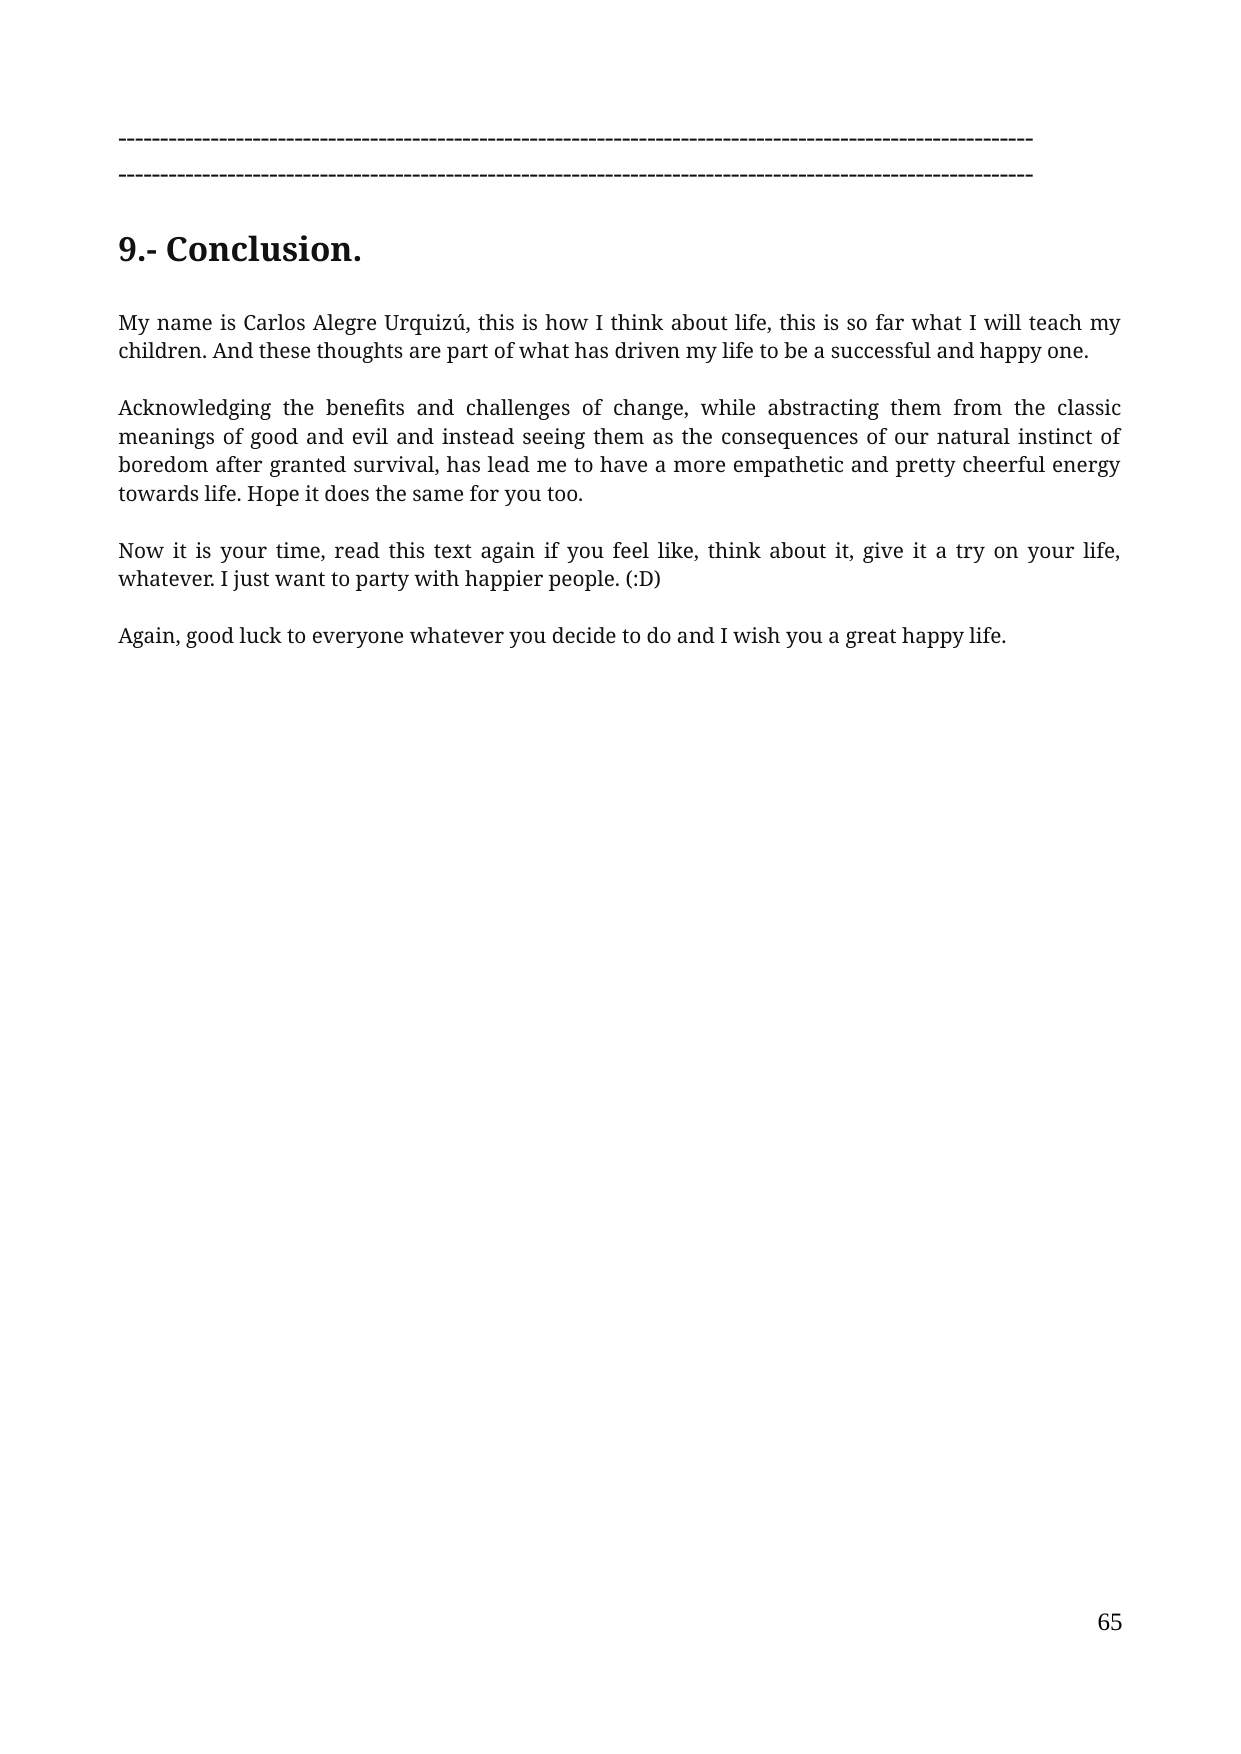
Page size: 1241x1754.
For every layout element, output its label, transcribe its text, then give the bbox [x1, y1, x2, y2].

text ------------------------------------------------------------------------------------------------------------- [118, 118, 1122, 155]
text My name is Carlos Alegre Urquizú, this is how I think about life, this is so far what I will teach my children. And these thoughts are part of what has driven my life to be a successful and happy one. [118, 308, 1122, 365]
text Acknowledging the benefits and challenges of change, while abstracting them from the classic meanings of good and evil and instead seeing them as the consequences of our natural instinct of boredom after granted survival, has lead me to have a more empathetic and pretty cheerful energy towards life. Hope it does the same for you too. [118, 393, 1122, 507]
text 9.- Conclusion. [118, 226, 1122, 271]
text Again, good luck to everyone whatever you decide to do and I wish you a great happy life. [118, 621, 1122, 649]
text ------------------------------------------------------------------------------------------------------------- [118, 155, 1122, 192]
text Now it is your time, read this text again if you feel like, think about it, give it a try on your life, whatever. I just want to party with happier people. (:D) [118, 536, 1122, 593]
